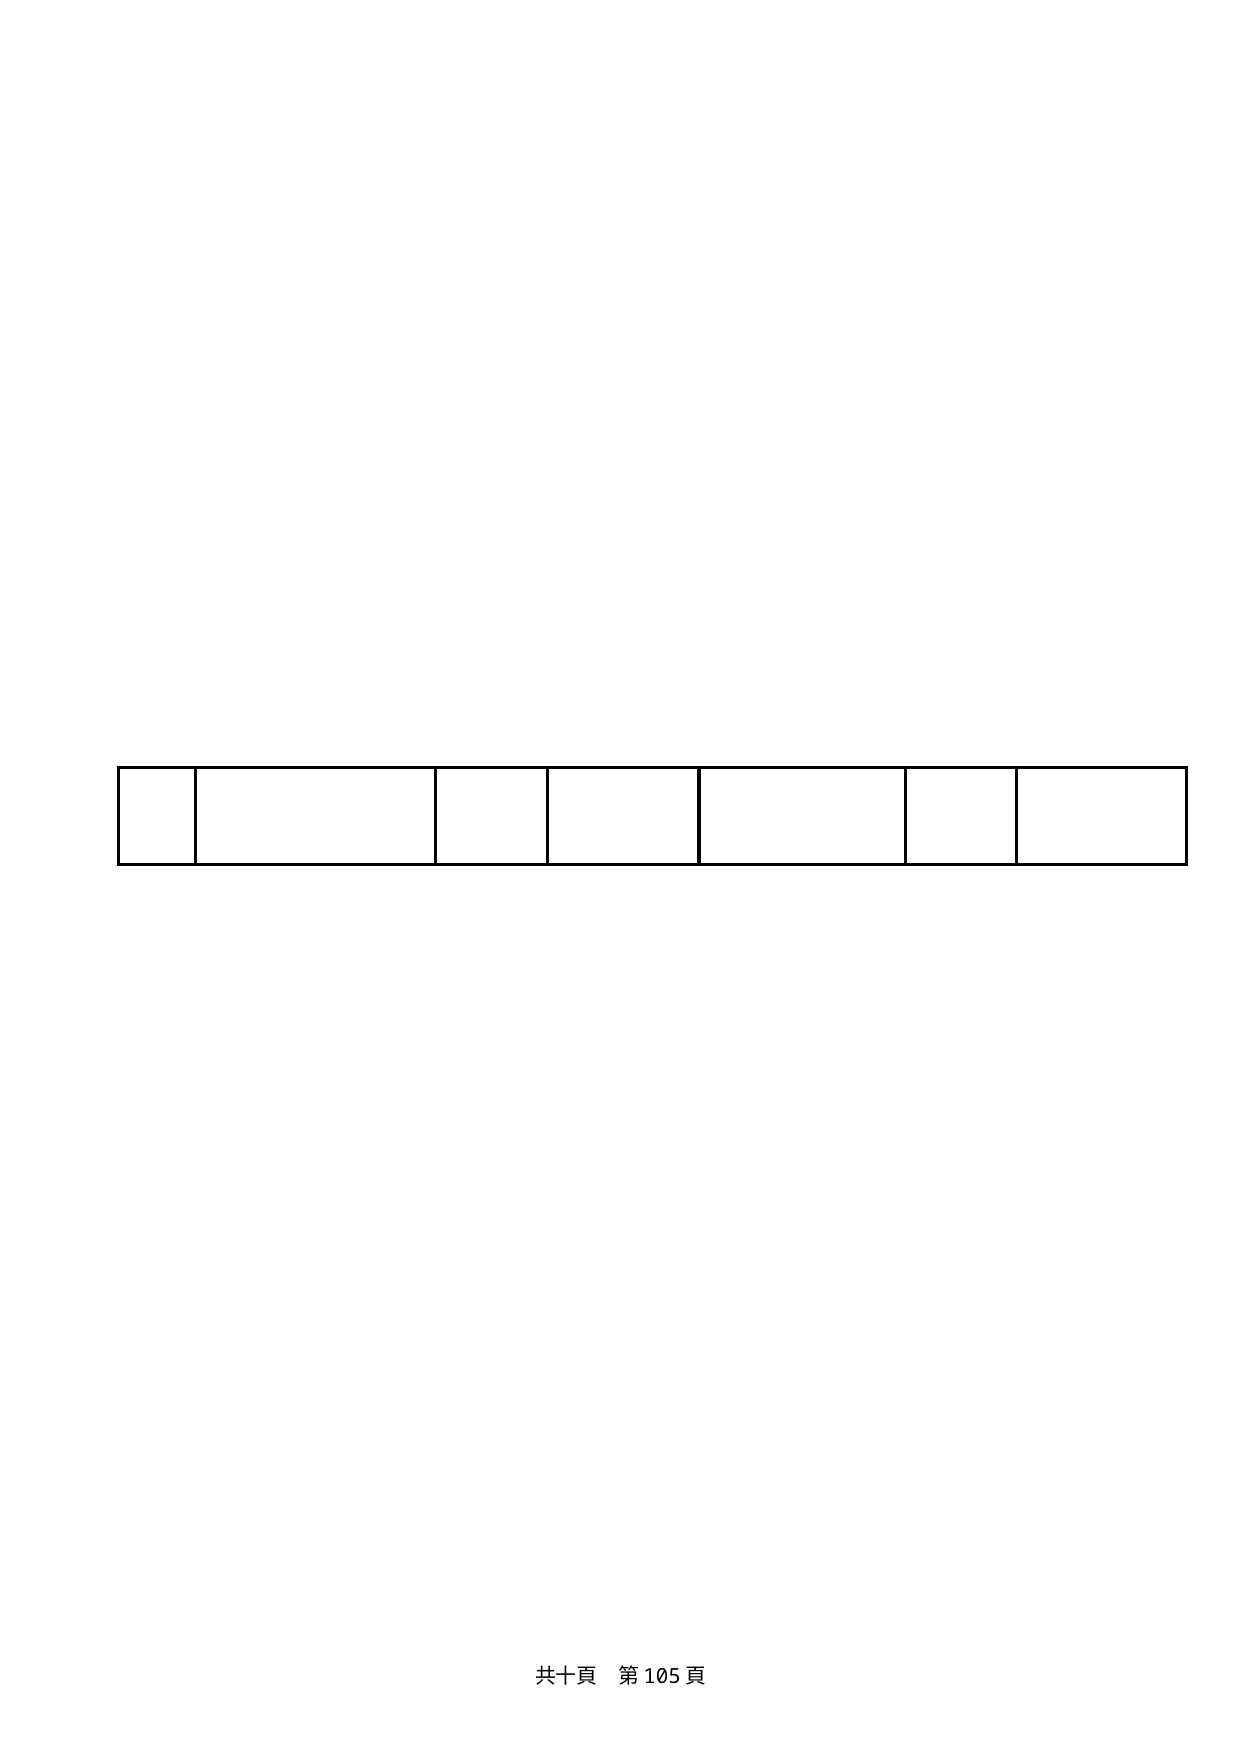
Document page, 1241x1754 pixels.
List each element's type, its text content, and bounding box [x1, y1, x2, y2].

table_cell [907, 769, 1015, 863]
table_cell [701, 769, 904, 863]
table_cell [437, 769, 546, 863]
table_cell [549, 769, 697, 863]
table_cell [1018, 769, 1185, 863]
table_cell [197, 769, 434, 863]
table_cell 經 歷 [120, 769, 194, 863]
